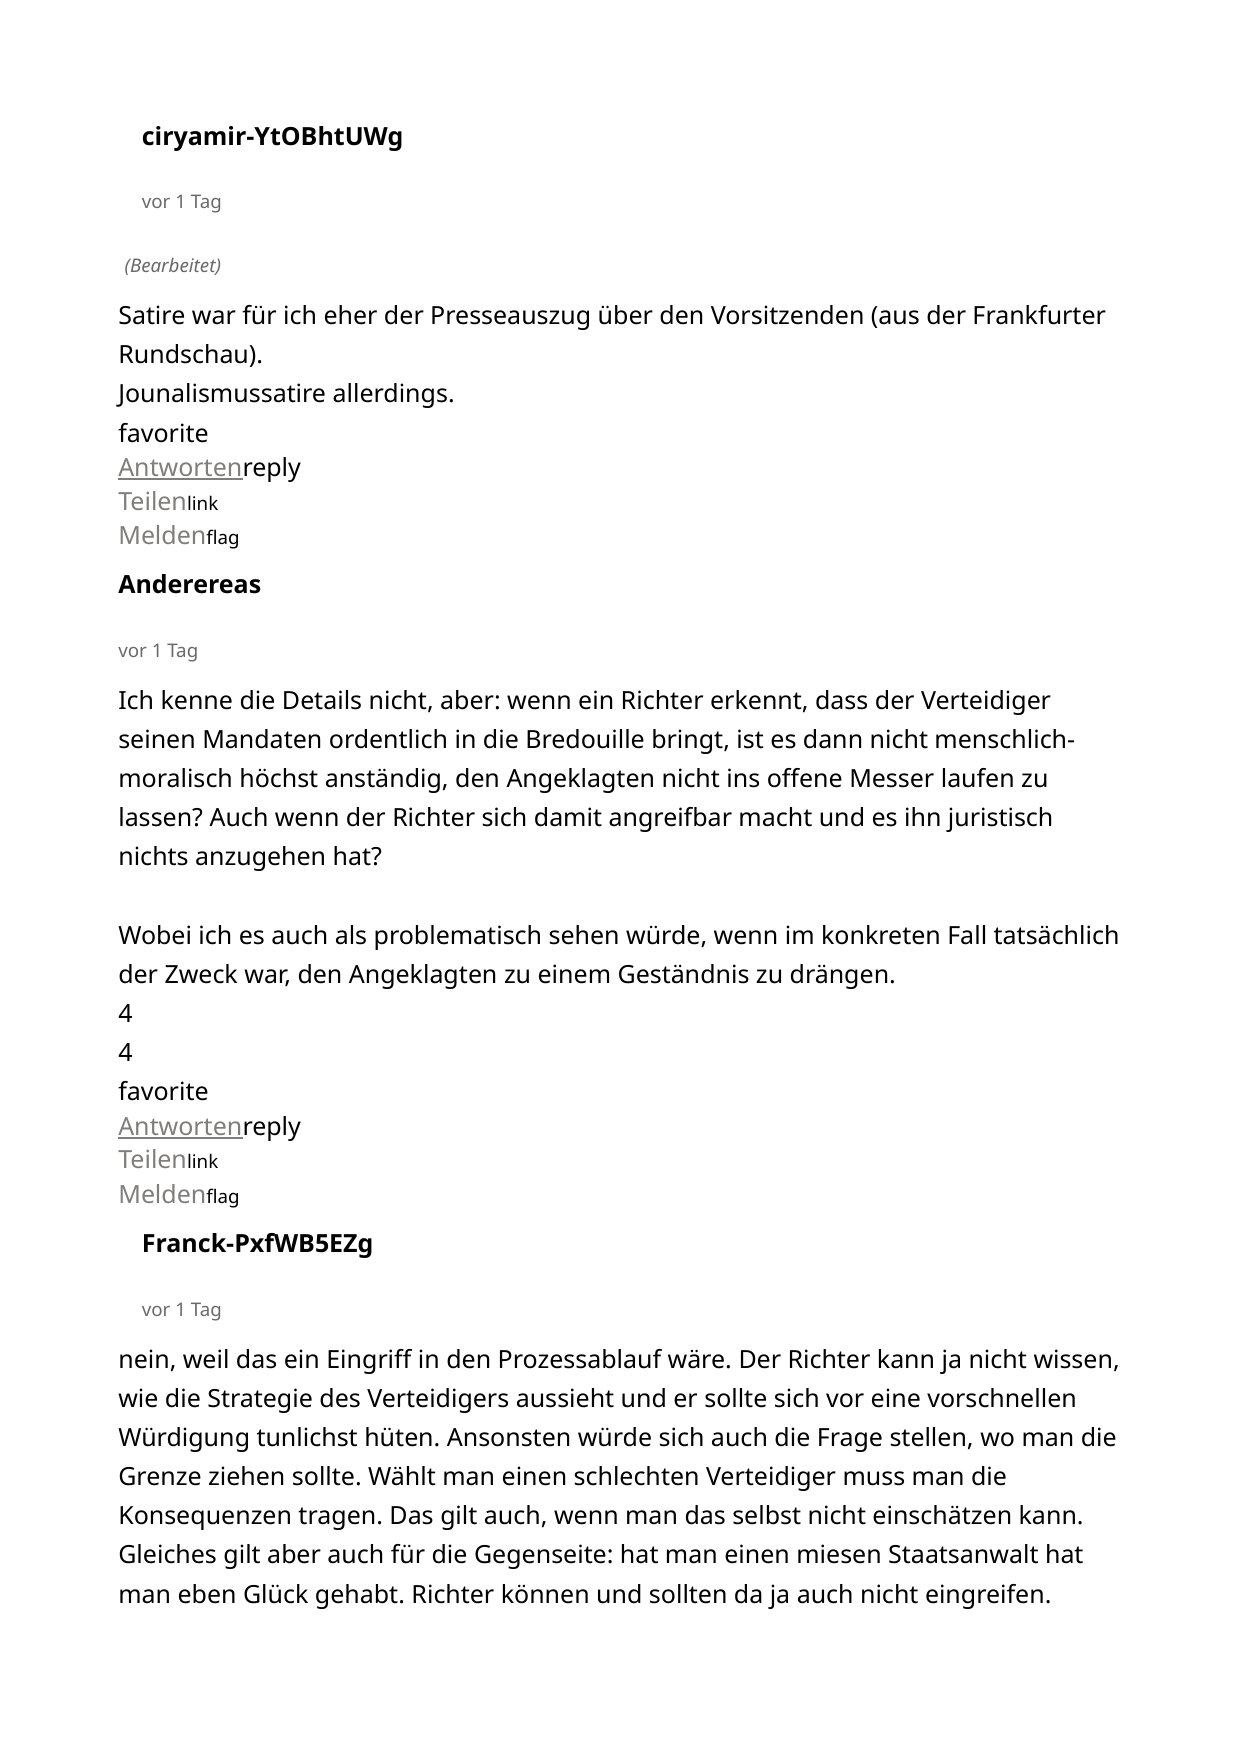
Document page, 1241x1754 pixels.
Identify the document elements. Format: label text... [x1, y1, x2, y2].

text favorite [118, 1074, 1122, 1108]
text (Bearbeitet) [118, 249, 1122, 278]
text vor 1 Tag [142, 188, 1117, 214]
text Satire war für ich eher der Presseauszug über den Vorsitzenden (aus der Frankfurter Rundschau). Jounalismussatire allerdings. [118, 298, 1122, 410]
text Meldenflag [118, 517, 1122, 551]
text Meldenflag [118, 1176, 1122, 1210]
text vor 1 Tag [118, 637, 1117, 663]
text Anderereas [118, 567, 1114, 601]
text Franck-PxfWB5EZg [142, 1226, 1114, 1260]
text Ich kenne die Details nicht, aber: wenn ein Richter erkennt, dass der Verteidiger seinen Mandaten ordentlich in die Bredouille bringt, ist es dann nicht menschlich-moralisch höchst anständig, den Angeklagten nicht ins offene Messer laufen zu lassen? Auch wenn der Richter sich damit angreifbar macht und es ihn juristisch nichts anzugehen hat? Wobei ich es auch als problematisch sehen würde, wenn im konkreten Fall tatsächlich der Zweck war, den Angeklagten zu einem Geständnis zu drängen. [118, 682, 1122, 991]
text 4 [118, 1035, 1122, 1069]
text Antwortenreply [118, 1108, 1122, 1142]
text nein, weil das ein Eingriff in den Prozessablauf wäre. Der Richter kann ja nicht wissen, wie die Strategie des Verteidigers aussieht und er sollte sich vor eine vorschnellen Würdigung tunlichst hüten. Ansonsten würde sich auch die Frage stellen, wo man die Grenze ziehen sollte. Wählt man einen schlechten Verteidiger muss man die Konsequenzen tragen. Das gilt auch, wenn man das selbst nicht einschätzen kann. Gleiches gilt aber auch für die Gegenseite: hat man einen miesen Staatsanwalt hat man eben Glück gehabt. Richter können und sollten da ja auch nicht eingreifen. [118, 1341, 1122, 1610]
text Antwortenreply [118, 449, 1122, 483]
text Teilenlink [118, 483, 1122, 517]
text Teilenlink [118, 1142, 1122, 1176]
text ciryamir-YtOBhtUWg [142, 118, 1114, 152]
text vor 1 Tag [142, 1296, 1117, 1322]
text favorite [118, 415, 1122, 449]
text 4 [118, 996, 1122, 1030]
